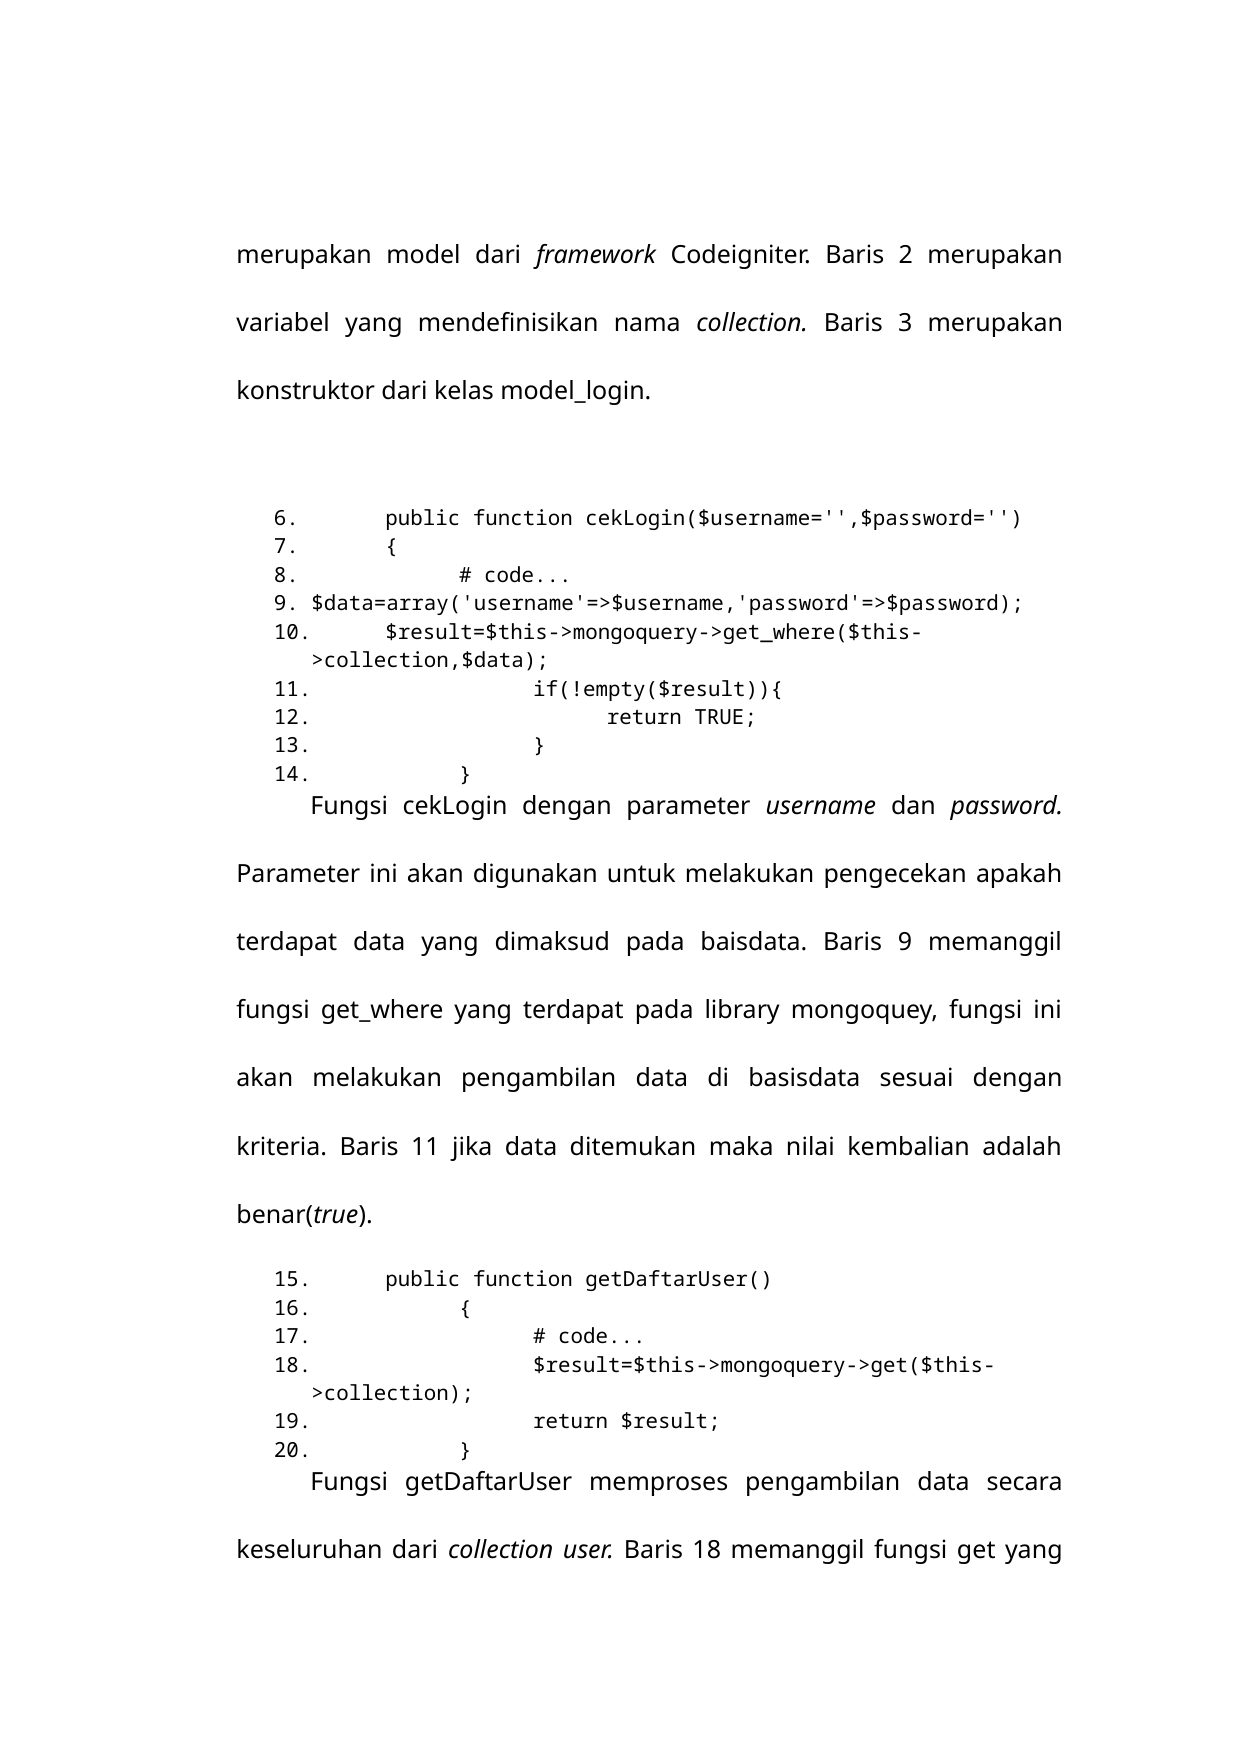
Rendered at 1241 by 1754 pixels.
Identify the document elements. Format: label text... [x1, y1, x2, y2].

list if(!empty($result)){ [274, 674, 1063, 702]
list } [274, 759, 1063, 787]
text Fungsi getDaftarUser memproses pengambilan data secara keseluruhan dari collection user. Baris 18 memanggil fungsi get yang [236, 1463, 1063, 1566]
list # code... [274, 1321, 1063, 1350]
list return $result; [274, 1407, 1063, 1435]
list # code... [274, 560, 1063, 588]
list } [274, 1435, 1063, 1463]
list { [274, 1293, 1063, 1321]
list $data=array('username'=>$username,'password'=>$password); [274, 588, 1063, 617]
list } [274, 731, 1063, 759]
list return TRUE; [274, 702, 1063, 731]
list public function cekLogin($username='',$password='') [274, 503, 1063, 532]
list $result=$this->mongoquery->get($this->collection); [274, 1350, 1063, 1407]
list { [274, 532, 1063, 560]
text Fungsi cekLogin dengan parameter username dan password. Parameter ini akan digunakan untuk melakukan pengecekan apakah terdapat data yang dimaksud pada baisdata. Baris 9 memanggil fungsi get_where yang terdapat pada library mongoquey, fungsi ini akan melakukan pengambilan data di basisdata sesuai dengan kriteria. Baris 11 jika data ditemukan maka nilai kembalian adalah benar(true). [236, 787, 1063, 1230]
list public function getDaftarUser() [274, 1264, 1063, 1293]
text merupakan model dari framework Codeigniter. Baris 2 merupakan variabel yang mendefinisikan nama collection. Baris 3 merupakan konstruktor dari kelas model_login. [236, 236, 1063, 407]
list $result=$this->mongoquery->get_where($this->collection,$data); [274, 617, 1063, 674]
